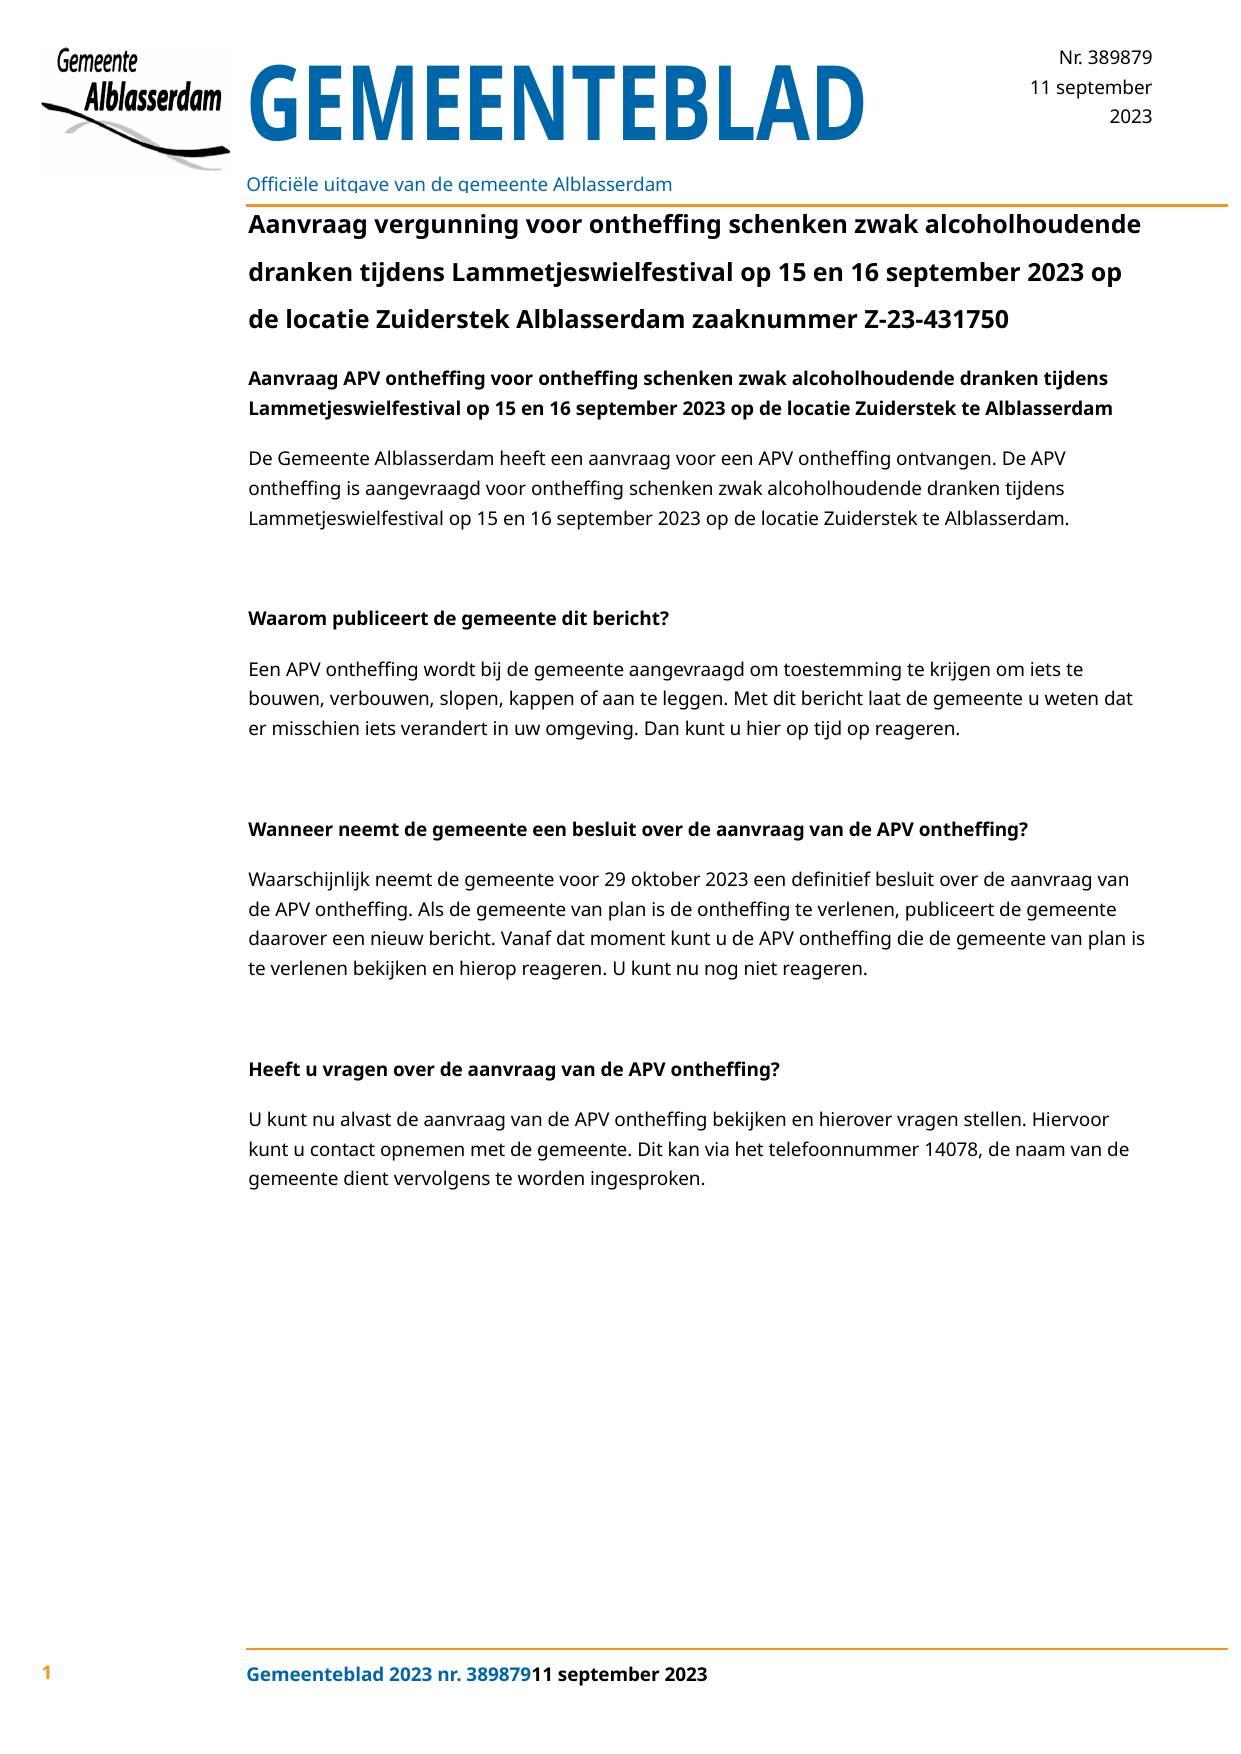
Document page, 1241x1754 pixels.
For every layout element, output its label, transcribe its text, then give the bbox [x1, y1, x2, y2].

text Waarom publiceert de gemeente dit bericht? [248, 606, 1152, 631]
text U kunt nu alvast de aanvraag van de APV ontheffing bekijken en hierover vragen stellen. Hiervoor kunt u contact opnemen met de gemeente. Dit kan via het telefoonnummer 14078, de naam van de gemeente dient vervolgens te worden ingesproken. [248, 1106, 1152, 1191]
text Wanneer neemt de gemeente een besluit over de aanvraag van de APV ontheffing? [248, 816, 1152, 842]
text De Gemeente Alblasserdam heeft een aanvraag voor een APV ontheffing ontvangen. De APV ontheffing is aangevraagd voor ontheffing schenken zwak alcoholhoudende dranken tijdens Lammetjeswielfestival op 15 en 16 september 2023 op de locatie Zuiderstek te Alblasserdam. [248, 446, 1152, 530]
picture [41, 47, 231, 172]
text Waarschijnlijk neemt de gemeente voor 29 oktober 2023 een definitief besluit over de aanvraag van de APV ontheffing. Als de gemeente van plan is de ontheffing te verlenen, publiceert de gemeente daarover een nieuw bericht. Vanaf dat moment kunt u de APV ontheffing die de gemeente van plan is te verlenen bekijken en hierop reageren. U kunt nu nog niet reageren. [248, 866, 1152, 981]
text Heeft u vragen over de aanvraag van de APV ontheffing? [248, 1056, 1152, 1082]
text Een APV ontheffing wordt bij de gemeente aangevraagd om toestemming te krijgen om iets te bouwen, verbouwen, slopen, kappen of aan te leggen. Met dit bericht laat de gemeente u weten dat er misschien iets verandert in uw omgeving. Dan kunt u hier op tijd op reageren. [248, 656, 1152, 741]
text Aanvraag vergunning voor ontheffing schenken zwak alcoholhoudende dranken tijdens Lammetjeswielfestival op 15 en 16 september 2023 op de locatie Zuiderstek Alblasserdam zaaknummer Z-23-431750 [248, 207, 1152, 336]
text Aanvraag APV ontheffing voor ontheffing schenken zwak alcoholhoudende dranken tijdens Lammetjeswielfestival op 15 en 16 september 2023 op de locatie Zuiderstek te Alblasserdam [248, 366, 1152, 421]
